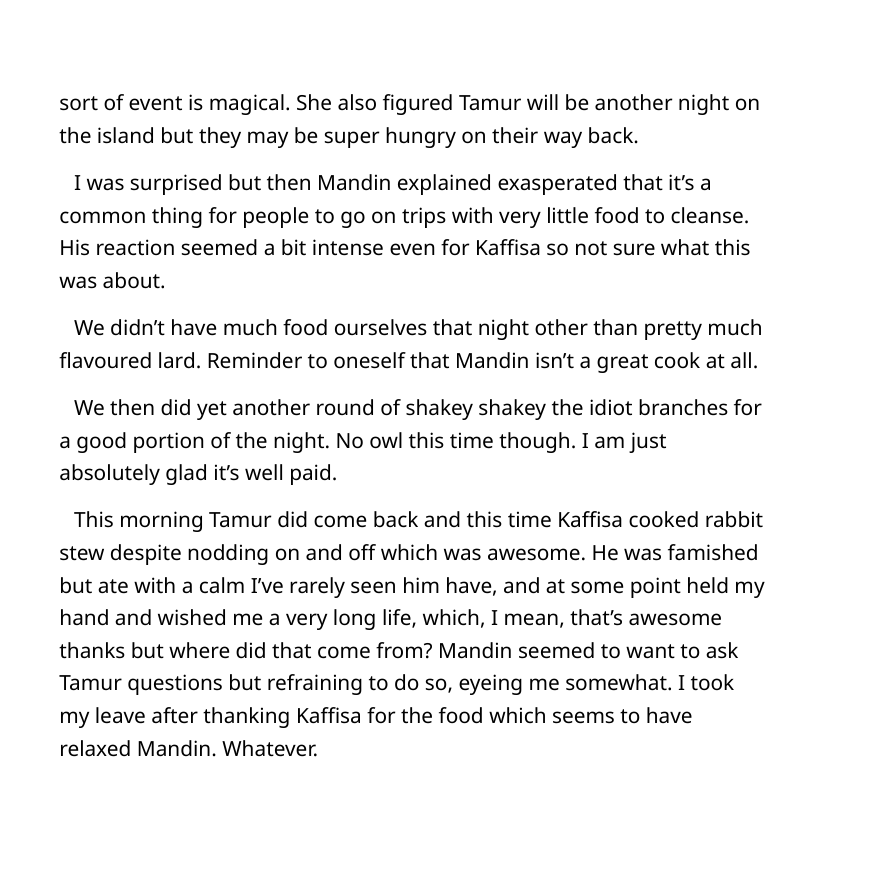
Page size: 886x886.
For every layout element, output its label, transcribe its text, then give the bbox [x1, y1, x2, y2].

text This morning Tamur did come back and this time Kaffisa cooked rabbit stew despite nodding on and off which was awesome. He was famished but ate with a calm I’ve rarely seen him have, and at some point held my hand and wished me a very long life, which, I mean, that’s awesome thanks but where did that come from? Mandin seemed to want to ask Tamur questions but refraining to do so, eyeing me somewhat. I took my leave after thanking Kaffisa for the food which seems to have relaxed Mandin. Whatever. [59, 506, 768, 762]
text We then did yet another round of shakey shakey the idiot branches for a good portion of the night. No owl this time though. I am just absolutely glad it’s well paid. [59, 393, 768, 487]
text sort of event is magical. She also figured Tamur will be another night on the island but they may be super hungry on their way back. [59, 88, 768, 149]
text We didn’t have much food ourselves that night other than pretty much flavoured lard. Reminder to oneself that Mandin isn’t a great cook at all. [59, 313, 768, 374]
text I was surprised but then Mandin explained exasperated that it’s a common thing for people to go on trips with very little food to cleanse. His reaction seemed a bit intense even for Kaffisa so not sure what this was about. [59, 168, 768, 294]
